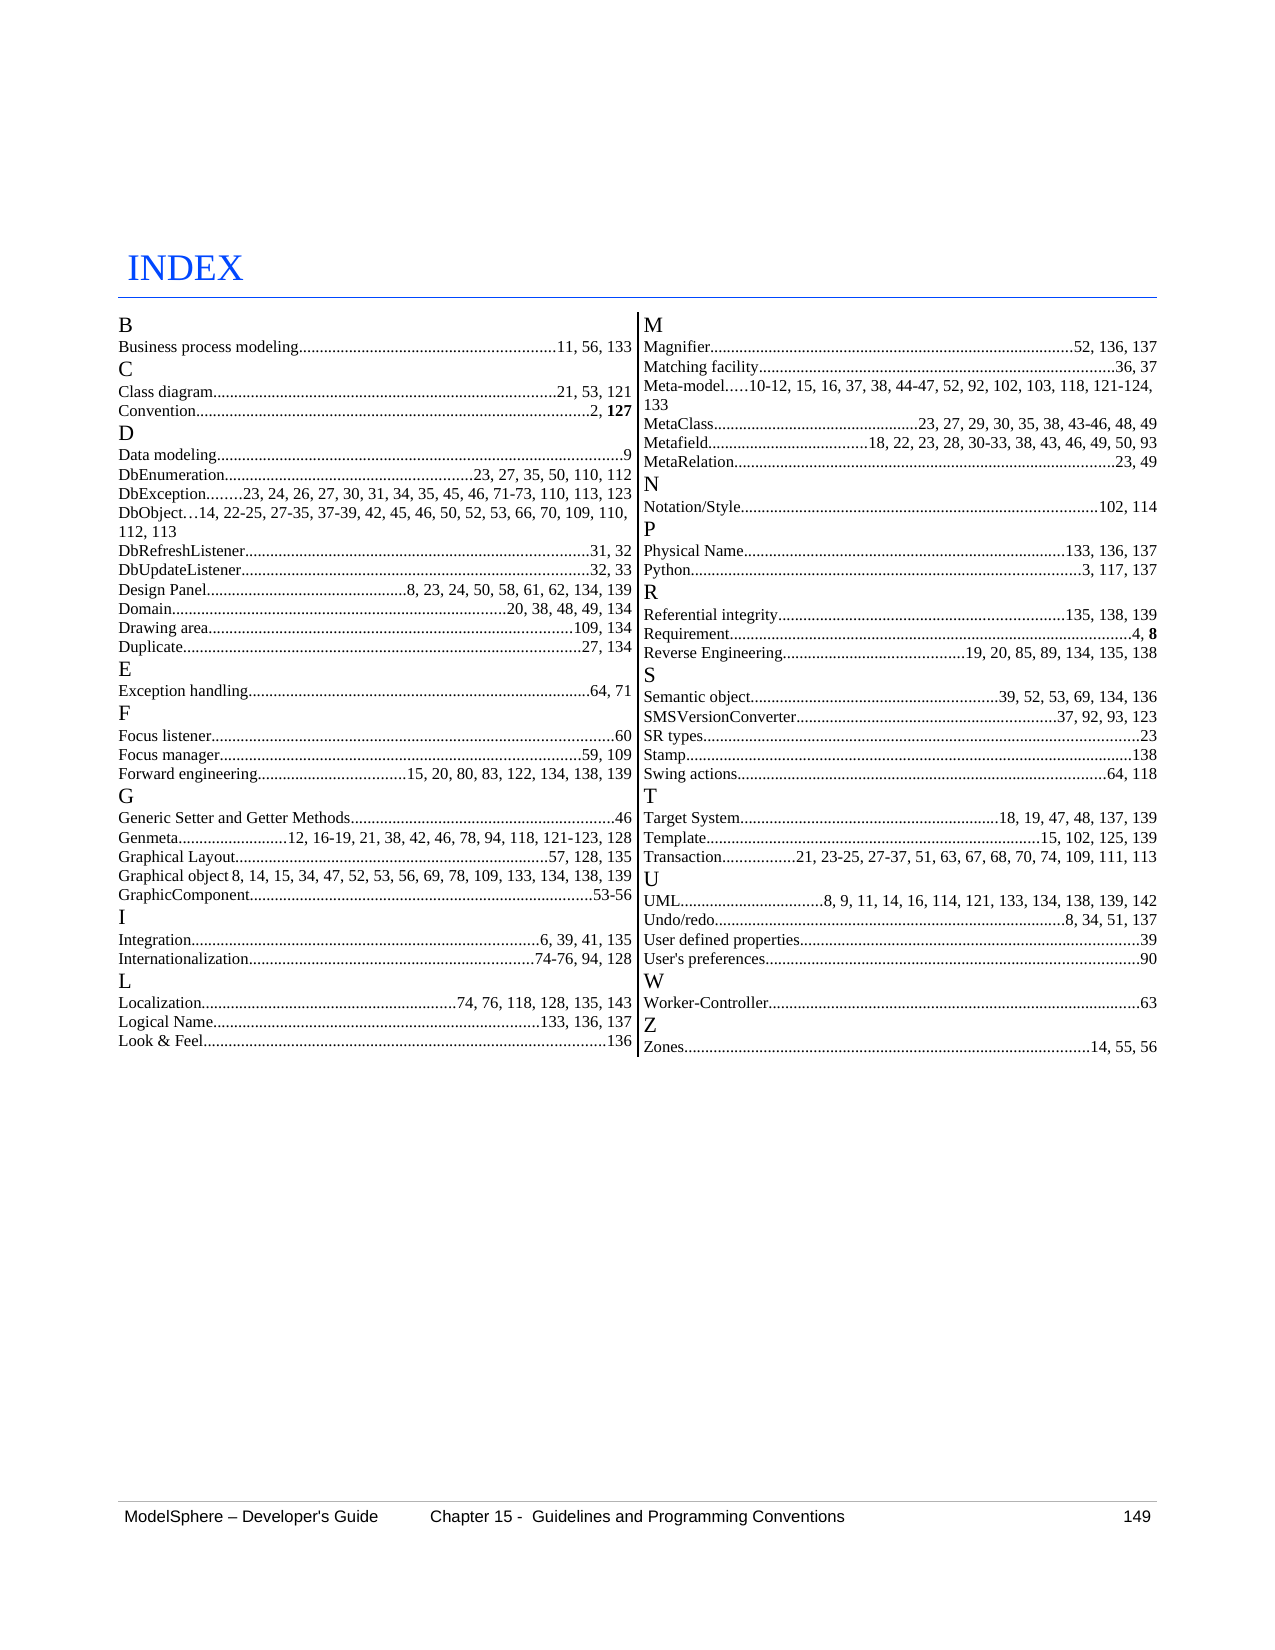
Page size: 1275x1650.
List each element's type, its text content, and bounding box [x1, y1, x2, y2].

text UML 8, 9, 11, 14, 16, 114, 121, 133, 134, 138, 139, 142 [643, 891, 1157, 910]
text Zones 14, 55, 56 [643, 1037, 1157, 1056]
text MetaClass 23, 27, 29, 30, 35, 38, 43-46, 48, 49 [643, 414, 1157, 433]
text Domain 20, 38, 48, 49, 134 [118, 598, 632, 618]
text Stamp 138 [643, 745, 1157, 764]
text Duplicate 27, 134 [118, 637, 632, 656]
text C [118, 356, 632, 382]
text Metafield 18, 22, 23, 28, 30-33, 38, 43, 46, 49, 50, 93 [643, 433, 1157, 452]
text Logical Name 133, 136, 137 [118, 1012, 632, 1031]
text Graphical object 8, 14, 15, 34, 47, 52, 53, 56, 69, 78, 109, 133, 134, 138, 139 [118, 866, 632, 885]
text Class diagram 21, 53, 121 [118, 382, 632, 401]
text Drawing area 109, 134 [118, 618, 632, 637]
text Semantic object 39, 52, 53, 69, 134, 136 [643, 687, 1157, 706]
text Focus manager 59, 109 [118, 745, 632, 764]
text Magnifier 52, 136, 137 [643, 337, 1157, 356]
text DbEnumeration 23, 27, 35, 50, 110, 112 [118, 464, 632, 483]
text Localization 74, 76, 118, 128, 135, 143 [118, 993, 632, 1012]
text GraphicComponent 53-56 [118, 885, 632, 904]
text Focus listener 60 [118, 726, 632, 745]
text Business process modeling 11, 56, 133 [118, 337, 632, 356]
text Reverse Engineering 19, 20, 85, 89, 134, 135, 138 [643, 643, 1157, 662]
text Data modeling 9 [118, 445, 632, 464]
text SMSVersionConverter 37, 92, 93, 123 [643, 706, 1157, 726]
text F [118, 700, 632, 726]
text DbRefreshListener 31, 32 [118, 541, 632, 560]
text Generic Setter and Getter Methods 46 [118, 808, 632, 827]
text L [118, 968, 632, 993]
text Graphical Layout 57, 128, 135 [118, 847, 632, 866]
text Meta-model 10-12, 15, 16, 37, 38, 44-47, 52, 92, 102, 103, 118, 121-124, 133 [643, 376, 1157, 414]
text T [643, 783, 1157, 808]
text DbException 23, 24, 26, 27, 30, 31, 34, 35, 45, 46, 71-73, 110, 113, 123 [118, 483, 632, 503]
text Forward engineering 15, 20, 80, 83, 122, 134, 138, 139 [118, 764, 632, 783]
text Integration 6, 39, 41, 135 [118, 929, 632, 948]
text Template 15, 102, 125, 139 [643, 827, 1157, 847]
text Referential integrity 135, 138, 139 [643, 604, 1157, 624]
text User defined properties 39 [643, 929, 1157, 948]
text Genmeta 12, 16-19, 21, 38, 42, 46, 78, 94, 118, 121-123, 128 [118, 827, 632, 847]
text Worker-Controller 63 [643, 993, 1157, 1012]
text Exception handling 64, 71 [118, 681, 632, 700]
text G [118, 783, 632, 808]
text Physical Name 133, 136, 137 [643, 541, 1157, 560]
text E [118, 656, 632, 681]
text D [118, 420, 632, 445]
text Transaction 21, 23-25, 27-37, 51, 63, 67, 68, 70, 74, 109, 111, 113 [643, 847, 1157, 866]
text Matching facility 36, 37 [643, 356, 1157, 376]
text Internationalization 74-76, 94, 128 [118, 948, 632, 968]
text Swing actions 64, 118 [643, 764, 1157, 783]
text Notation/Style 102, 114 [643, 497, 1157, 516]
text DbUpdateListener 32, 33 [118, 560, 632, 579]
text Z [643, 1012, 1157, 1037]
text N [643, 471, 1157, 497]
text U [643, 866, 1157, 891]
text MetaRelation 23, 49 [643, 452, 1157, 471]
text DbObject 14, 22-25, 27-35, 37-39, 42, 45, 46, 50, 52, 53, 66, 70, 109, 110, 112, 113 [118, 503, 632, 541]
text Look & Feel 136 [118, 1031, 632, 1050]
text P [643, 516, 1157, 541]
subtitle Index [118, 236, 1157, 297]
text Requirement 4, 8 [643, 624, 1157, 643]
text Convention 2, 127 [118, 401, 632, 420]
text User's preferences 90 [643, 948, 1157, 968]
text Undo/redo 8, 34, 51, 137 [643, 910, 1157, 929]
text R [643, 579, 1157, 604]
text M [643, 312, 1157, 337]
text SR types 23 [643, 726, 1157, 745]
text Design Panel 8, 23, 24, 50, 58, 61, 62, 134, 139 [118, 579, 632, 598]
text S [643, 662, 1157, 687]
text I [118, 904, 632, 929]
text Python 3, 117, 137 [643, 560, 1157, 579]
text W [643, 968, 1157, 993]
text Target System 18, 19, 47, 48, 137, 139 [643, 808, 1157, 827]
text B [118, 312, 632, 337]
